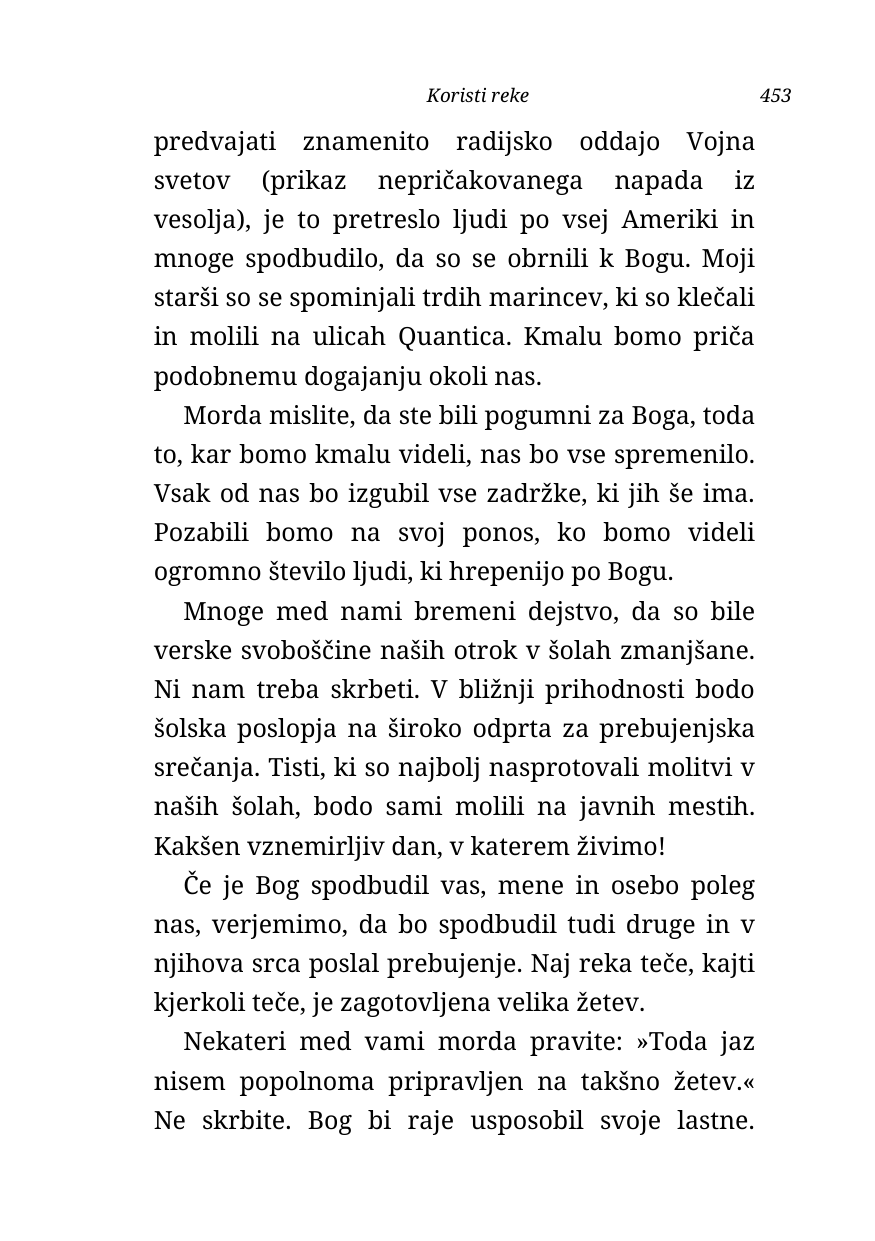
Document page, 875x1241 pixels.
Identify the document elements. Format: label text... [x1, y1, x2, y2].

text Če je Bog spodbudil vas, mene in osebo poleg nas, verjemimo, da bo spodbudil tudi druge in v njihova srca poslal prebujenje. Naj reka teče, kajti kjerkoli teče, je zagotovljena velika žetev. [153, 867, 756, 1019]
text Mnoge med nami bremeni dejstvo, da so bile verske svoboščine naših otrok v šolah zmanjšane. Ni nam treba skrbeti. V bližnji prihodnosti bodo šolska poslopja na široko odprta za prebujenjska srečanja. Tisti, ki so najbolj nasprotovali molitvi v naših šolah, bodo sami molili na javnih mestih. Kakšen vznemirljiv dan, v katerem živimo! [153, 593, 756, 862]
text Morda mislite, da ste bili pogumni za Boga, toda to, kar bomo kmalu videli, nas bo vse spremenilo. Vsak od nas bo izgubil vse zadržke, ki jih še ima. Pozabili bomo na svoj ponos, ko bomo videli ogromno število ljudi, ki hrepenijo po Bogu. [153, 397, 756, 588]
text Nekateri med vami morda pravite: »Toda jaz nisem popolnoma pripravljen na takšno žetev.« Ne skrbite. Bog bi raje usposobil svoje lastne. [153, 1024, 756, 1136]
text predvajati znamenito radijsko oddajo Vojna svetov (prikaz nepričakovanega napada iz vesolja), je to pretreslo ljudi po vsej Ameriki in mnoge spodbudilo, da so se obrnili k Bogu. Moji starši so se spominjali trdih marincev, ki so klečali in molili na ulicah Quantica. Kmalu bomo priča podobnemu dogajanju okoli nas. [153, 123, 756, 392]
